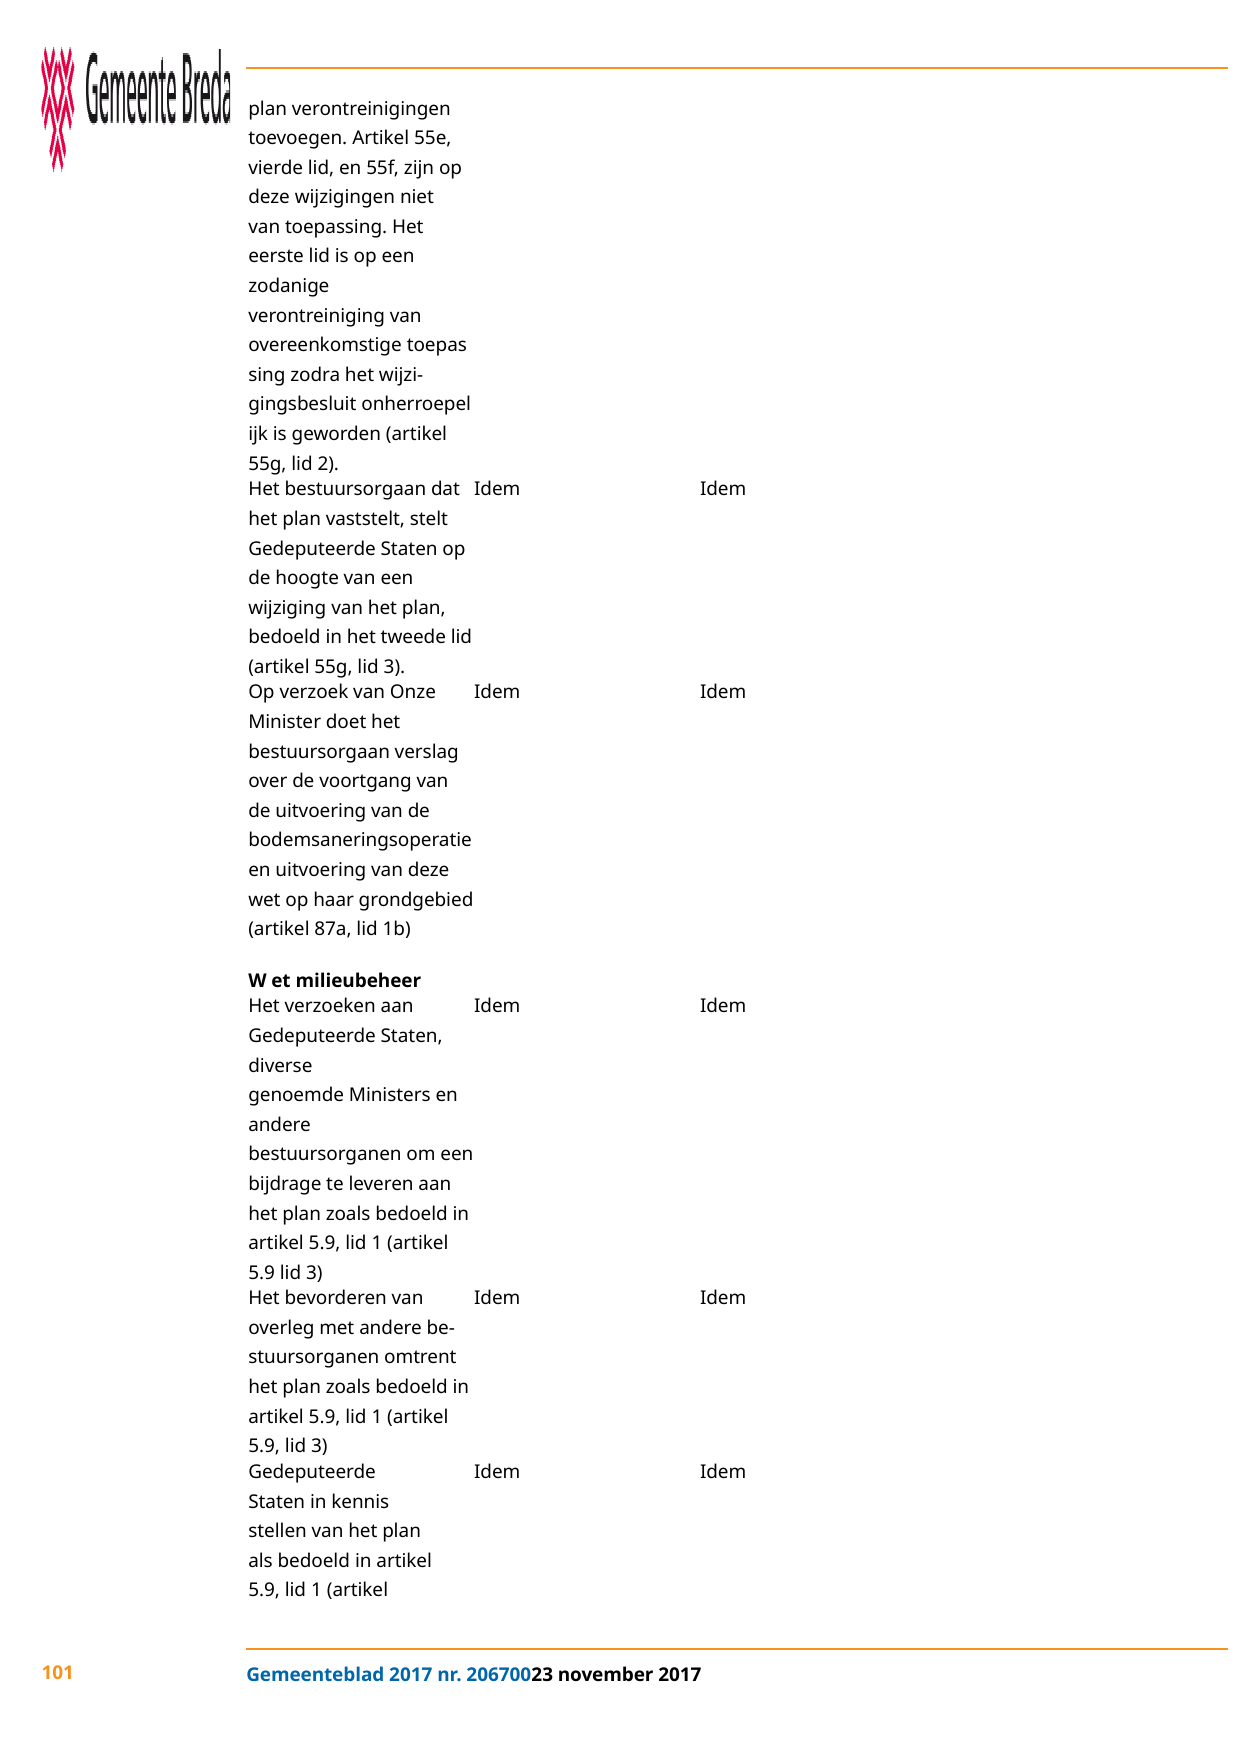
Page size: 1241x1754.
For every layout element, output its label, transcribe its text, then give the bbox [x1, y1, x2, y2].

table_cell Idem [474, 1458, 700, 1602]
table_cell Het verzoeken aan Gedeputeerde Staten, diverse genoemde Ministers en andere bestuursorganen om een bijdrage te leveren aan het plan zoals bedoeld in artikel 5.9, lid 1 (artikel 5.9 lid 3) [248, 993, 474, 1284]
table_cell plan verontreinigingen toevoegen. Artikel 55e, vierde lid, en 55f, zijn op deze wijzigingen niet van toepassing. Het eerste lid is op een zodanige verontreiniging van overeenkomstige toepassing zodra het wijzi- gingsbesluit onherroepelijk is geworden (artikel 55g, lid 2). [248, 95, 474, 476]
table_cell Idem [700, 993, 926, 1284]
table_cell Idem [474, 679, 700, 941]
table_cell [700, 967, 926, 993]
table_cell Idem [700, 1458, 926, 1602]
table_cell Idem [474, 476, 700, 679]
table_cell Op verzoek van Onze Minister doet het bestuursorgaan verslag over de voortgang van de uitvoering van de bodemsaneringsoperatie en uitvoering van deze wet op haar grondgebied (artikel 87a, lid 1b) [248, 679, 474, 941]
table_cell [474, 967, 700, 993]
table_cell Idem [700, 476, 926, 679]
table_cell Het bestuursorgaan dat het plan vaststelt, stelt Gedeputeerde Staten op de hoogte van een wijziging van het plan, bedoeld in het tweede lid (artikel 55g, lid 3). [248, 476, 474, 679]
picture [41, 47, 231, 172]
table_cell Idem [474, 1285, 700, 1458]
table_cell [926, 1458, 1152, 1602]
table_cell Gedeputeerde Staten in kennis stellen van het plan als bedoeld in artikel 5.9, lid 1 (artikel [248, 1458, 474, 1602]
table_cell [700, 941, 926, 967]
table_cell [474, 941, 700, 967]
table_cell [474, 95, 700, 476]
table_cell [700, 95, 926, 476]
table_cell [926, 1285, 1152, 1458]
table_cell Idem [474, 993, 700, 1284]
table_cell W et milieubeheer [248, 967, 474, 993]
table_cell Het bevorderen van overleg met andere be- stuursorganen omtrent het plan zoals bedoeld in artikel 5.9, lid 1 (artikel 5.9, lid 3) [248, 1285, 474, 1458]
table_cell [926, 967, 1152, 993]
table_cell [926, 993, 1152, 1284]
table_cell [926, 941, 1152, 967]
table_cell [926, 476, 1152, 679]
table_cell [248, 941, 474, 967]
table_cell [926, 95, 1152, 476]
table_cell Idem [700, 679, 926, 941]
table_cell Idem [700, 1285, 926, 1458]
table_cell [926, 679, 1152, 941]
